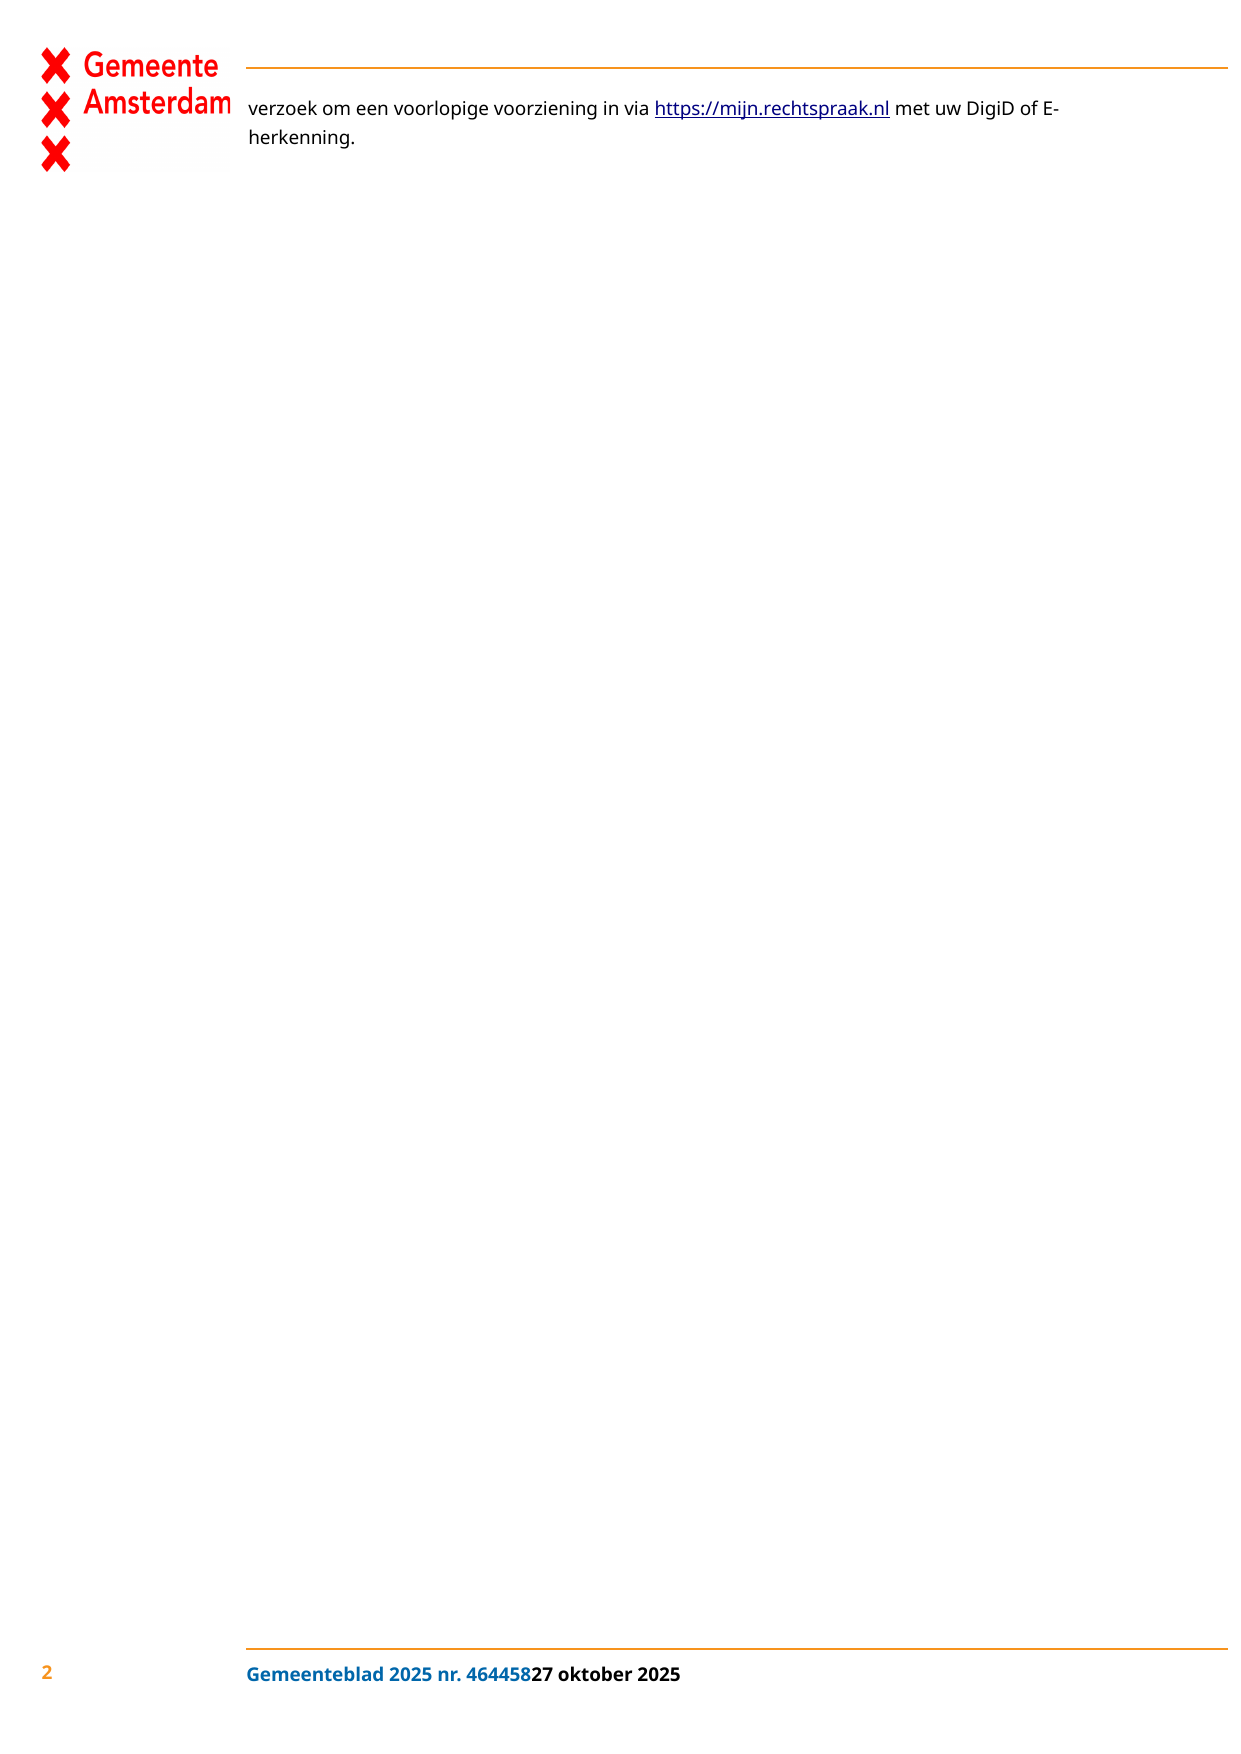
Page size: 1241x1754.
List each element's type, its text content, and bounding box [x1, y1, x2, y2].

text verzoek om een voorlopige voorziening in via https://mijn.rechtspraak.nl met uw DigiD of E-herkenning. [248, 95, 1152, 150]
picture [41, 47, 231, 172]
